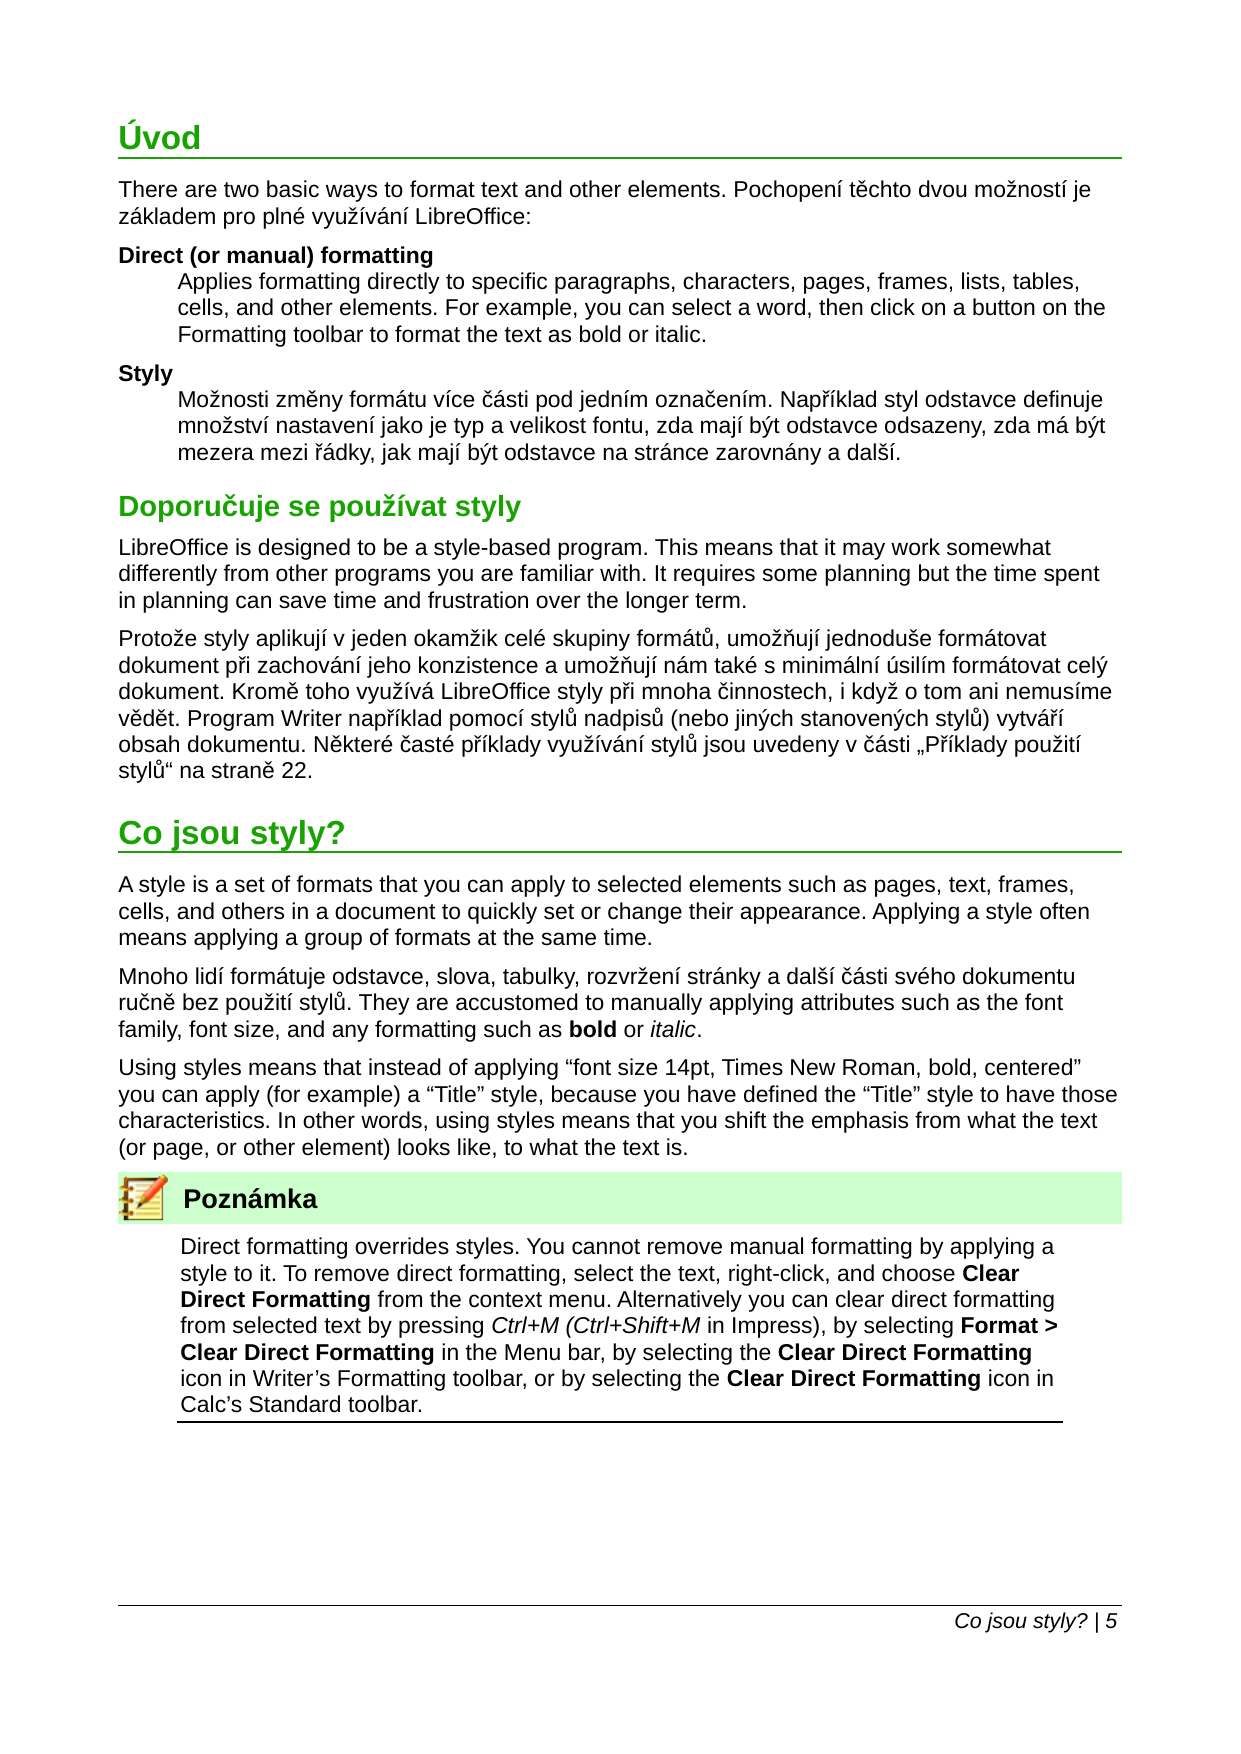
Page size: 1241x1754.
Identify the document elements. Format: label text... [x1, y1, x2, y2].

text A style is a set of formats that you can apply to selected elements such as pages, text, frames, cells, and others in a document to quickly set or change their appearance. Applying a style often means applying a group of formats at the same time. [118, 871, 1122, 950]
text Direct (or manual) formatting [118, 242, 1122, 268]
text There are two basic ways to format text and other elements. Pochopení těchto dvou možností je základem pro plné využívání LibreOffice: [118, 176, 1122, 229]
subtitle Doporučuje se používat styly [118, 488, 1122, 522]
text Protože styly aplikují v jeden okamžik celé skupiny formátů, umožňují jednoduše formátovat dokument při zachování jeho konzistence a umožňují nám také s minimální úsilím formátovat celý dokument. Kromě toho využívá LibreOffice styly při mnoha činnostech, i když o tom ani nemusíme vědět. Program Writer například pomocí stylů nadpisů (nebo jiných stanovených stylů) vytváří obsah dokumentu. Některé časté příklady využívání stylů jsou uvedeny v části „Příklady použití stylů“ na straně 21. [118, 625, 1122, 783]
picture [119, 1173, 170, 1224]
text Mnoho lidí formátuje odstavce, slova, tabulky, rozvržení stránky a další části svého dokumentu ručně bez použití stylů. They are accustomed to manually applying attributes such as the font family, font size, and any formatting such as bold or italic. [118, 963, 1122, 1042]
subtitle Co jsou styly? [118, 813, 1122, 851]
text Direct formatting overrides styles. You cannot remove manual formatting by applying a style to it. To remove direct formatting, select the text, right-click, and choose Clear Direct Formatting from the context menu. Alternatively you can clear direct formatting from selected text by pressing Ctrl+M (Ctrl+Shift+M in Impress), by selecting Format > Clear Direct Formatting in the Menu bar, by selecting the Clear Direct Formatting icon in Writer’s Formatting toolbar, or by selecting the Clear Direct Formatting icon in Calc’s Standard toolbar. [177, 1230, 1063, 1421]
text LibreOffice is designed to be a style-based program. This means that it may work somewhat differently from other programs you are familiar with. It requires some planning but the time spent in planning can save time and frustration over the longer term. [118, 534, 1122, 613]
text Using styles means that instead of applying “font size 14pt, Times New Roman, bold, centered” you can apply (for example) a “Title” style, because you have defined the “Title” style to have those characteristics. In other words, using styles means that you shift the emphasis from what the text (or page, or other element) looks like, to what the text is. [118, 1054, 1122, 1160]
subtitle Úvod [118, 118, 1122, 157]
subtitle Poznámka [118, 1180, 1122, 1220]
text Styly [118, 359, 1122, 386]
text Applies formatting directly to specific paragraphs, characters, pages, frames, lists, tables, cells, and other elements. For example, you can select a word, then click on a button on the Formatting toolbar to format the text as bold or italic. [177, 268, 1122, 347]
text Možnosti změny formátu více části pod jedním označením. Například styl odstavce definuje množství nastavení jako je typ a velikost fontu, zda mají být odstavce odsazeny, zda má být mezera mezi řádky, jak mají být odstavce na stránce zarovnány a další. [177, 386, 1122, 465]
